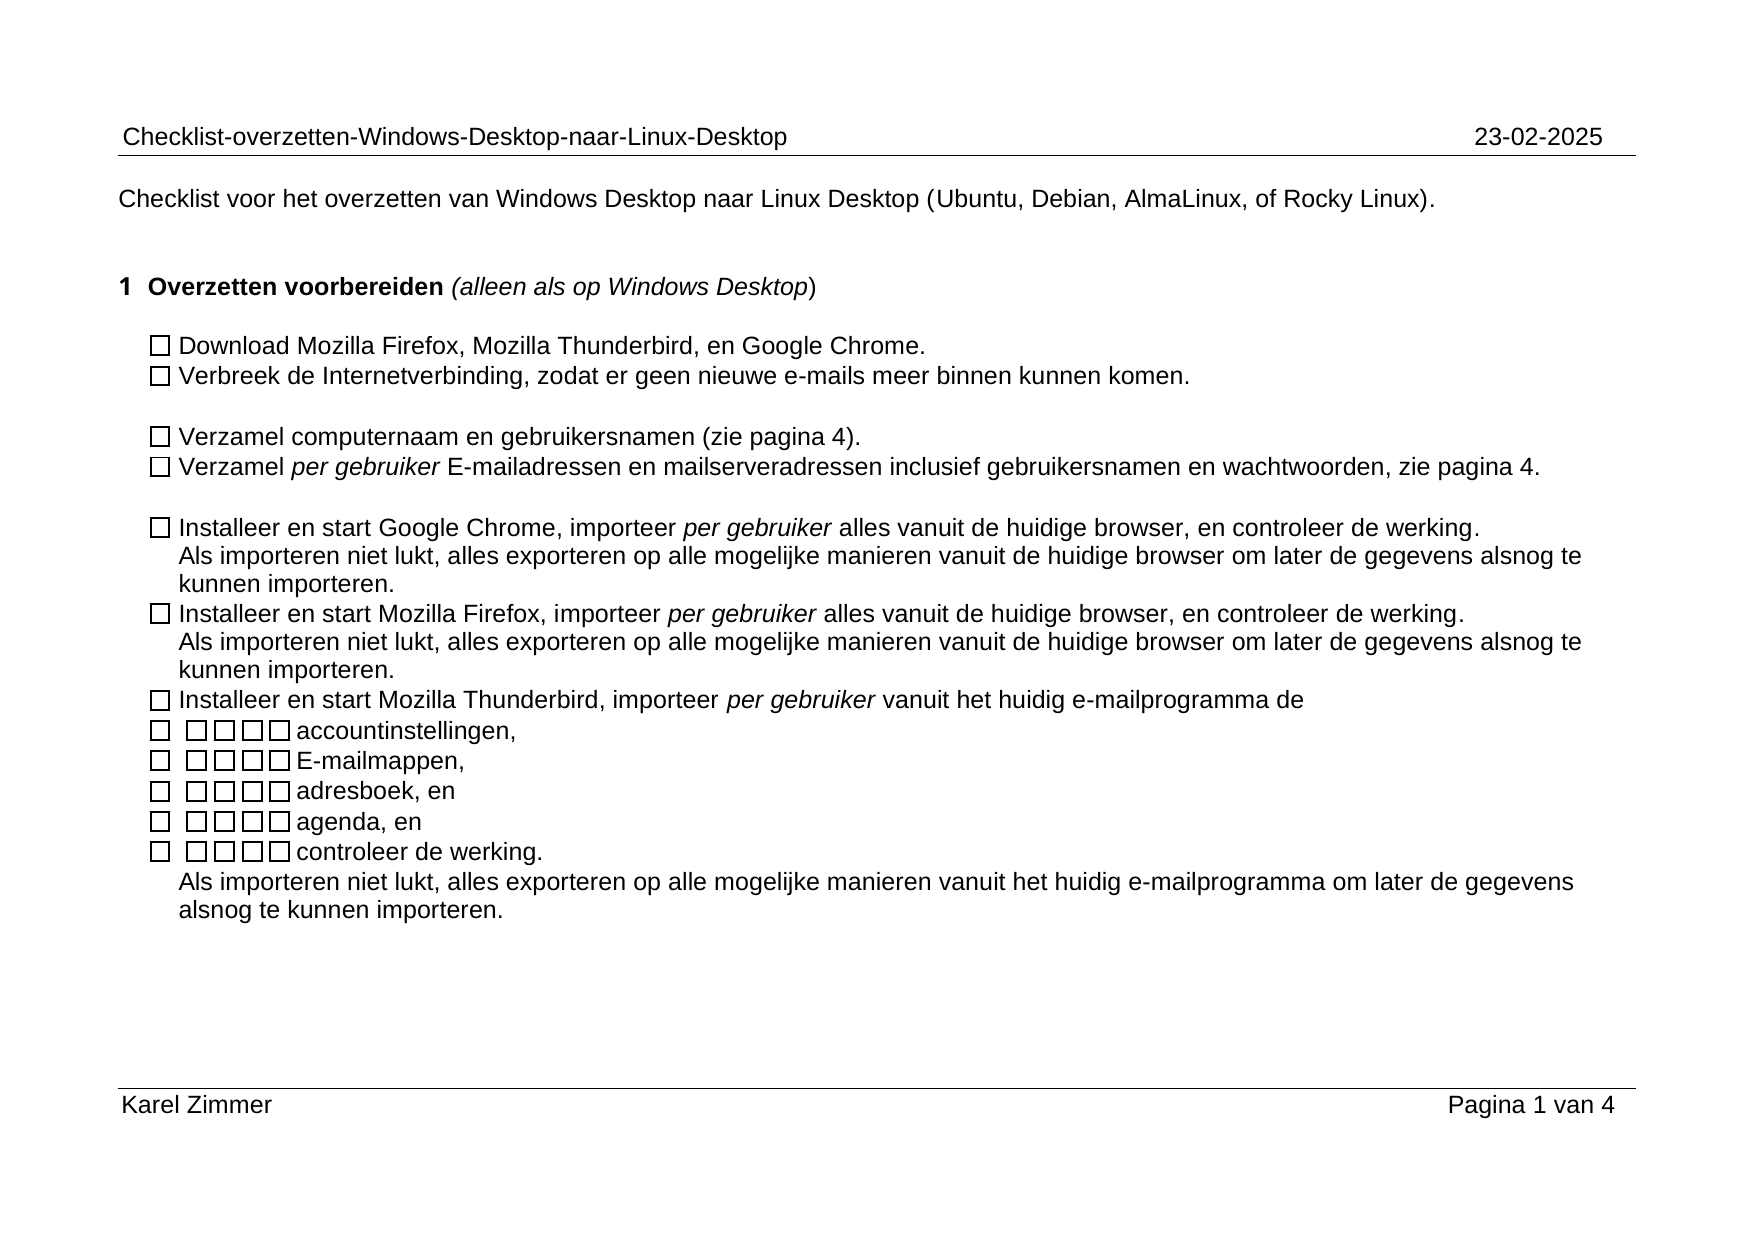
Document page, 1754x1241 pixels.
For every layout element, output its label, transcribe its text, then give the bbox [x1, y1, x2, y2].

table_header [141, 331, 177, 361]
table_cell [141, 361, 177, 391]
table_cell Verzamel computernaam en gebruikersnamen (zie pagina 4). [177, 421, 1617, 452]
table_cell [141, 599, 177, 685]
table_header Download Mozilla Firefox, Mozilla Thunderbird, en Google Chrome. [177, 331, 1617, 361]
table_cell [141, 421, 177, 452]
table_cell [141, 867, 177, 925]
table_cell [177, 482, 1617, 512]
table_cell [141, 513, 177, 599]
table_cell [141, 837, 177, 867]
table_cell controleer de werking. [177, 837, 1617, 867]
table_cell Installeer en start Mozilla Firefox, importeer per gebruiker alles vanuit de huidige browser, en controleer de werking. Als importeren niet lukt, alles exporteren op alle mogelijke manieren vanuit de huidige browser om later de gegevens alsnog te kunnen importeren. [177, 599, 1617, 685]
table_cell accountinstellingen, [177, 715, 1617, 746]
table_cell agenda, en [177, 806, 1617, 837]
table_cell [141, 746, 177, 776]
table_cell [177, 391, 1617, 421]
table_cell [141, 715, 177, 746]
table_cell Verzamel per gebruiker E-mailadressen en mailserveradressen inclusief gebruikersnamen en wachtwoorden, zie pagina 4. [177, 452, 1617, 482]
table_cell adresboek, en [177, 776, 1617, 806]
table_cell Installeer en start Mozilla Thunderbird, importeer per gebruiker vanuit het huidig e-mailprogramma de [177, 685, 1617, 715]
table_cell Als importeren niet lukt, alles exporteren op alle mogelijke manieren vanuit het huidig e-mailprogramma om later de gegevens alsnog te kunnen importeren. [177, 867, 1617, 925]
table_cell E-mailmappen, [177, 746, 1617, 776]
text Checklist voor het overzetten van Windows Desktop naar Linux Desktop (Ubuntu, Debian, AlmaLinux, of Rocky Linux). [118, 184, 1636, 212]
table_cell [141, 391, 177, 421]
table_cell [141, 806, 177, 837]
list Overzetten voorbereiden (alleen als op Windows Desktop) [118, 268, 1636, 302]
table_cell [141, 685, 177, 715]
table_cell [141, 452, 177, 482]
table_cell Installeer en start Google Chrome, importeer per gebruiker alles vanuit de huidige browser, en controleer de werking. Als importeren niet lukt, alles exporteren op alle mogelijke manieren vanuit de huidige browser om later de gegevens alsnog te kunnen importeren. [177, 513, 1617, 599]
table_cell Verbreek de Internetverbinding, zodat er geen nieuwe e-mails meer binnen kunnen komen. [177, 361, 1617, 391]
table_cell [141, 776, 177, 806]
table_cell [141, 482, 177, 512]
